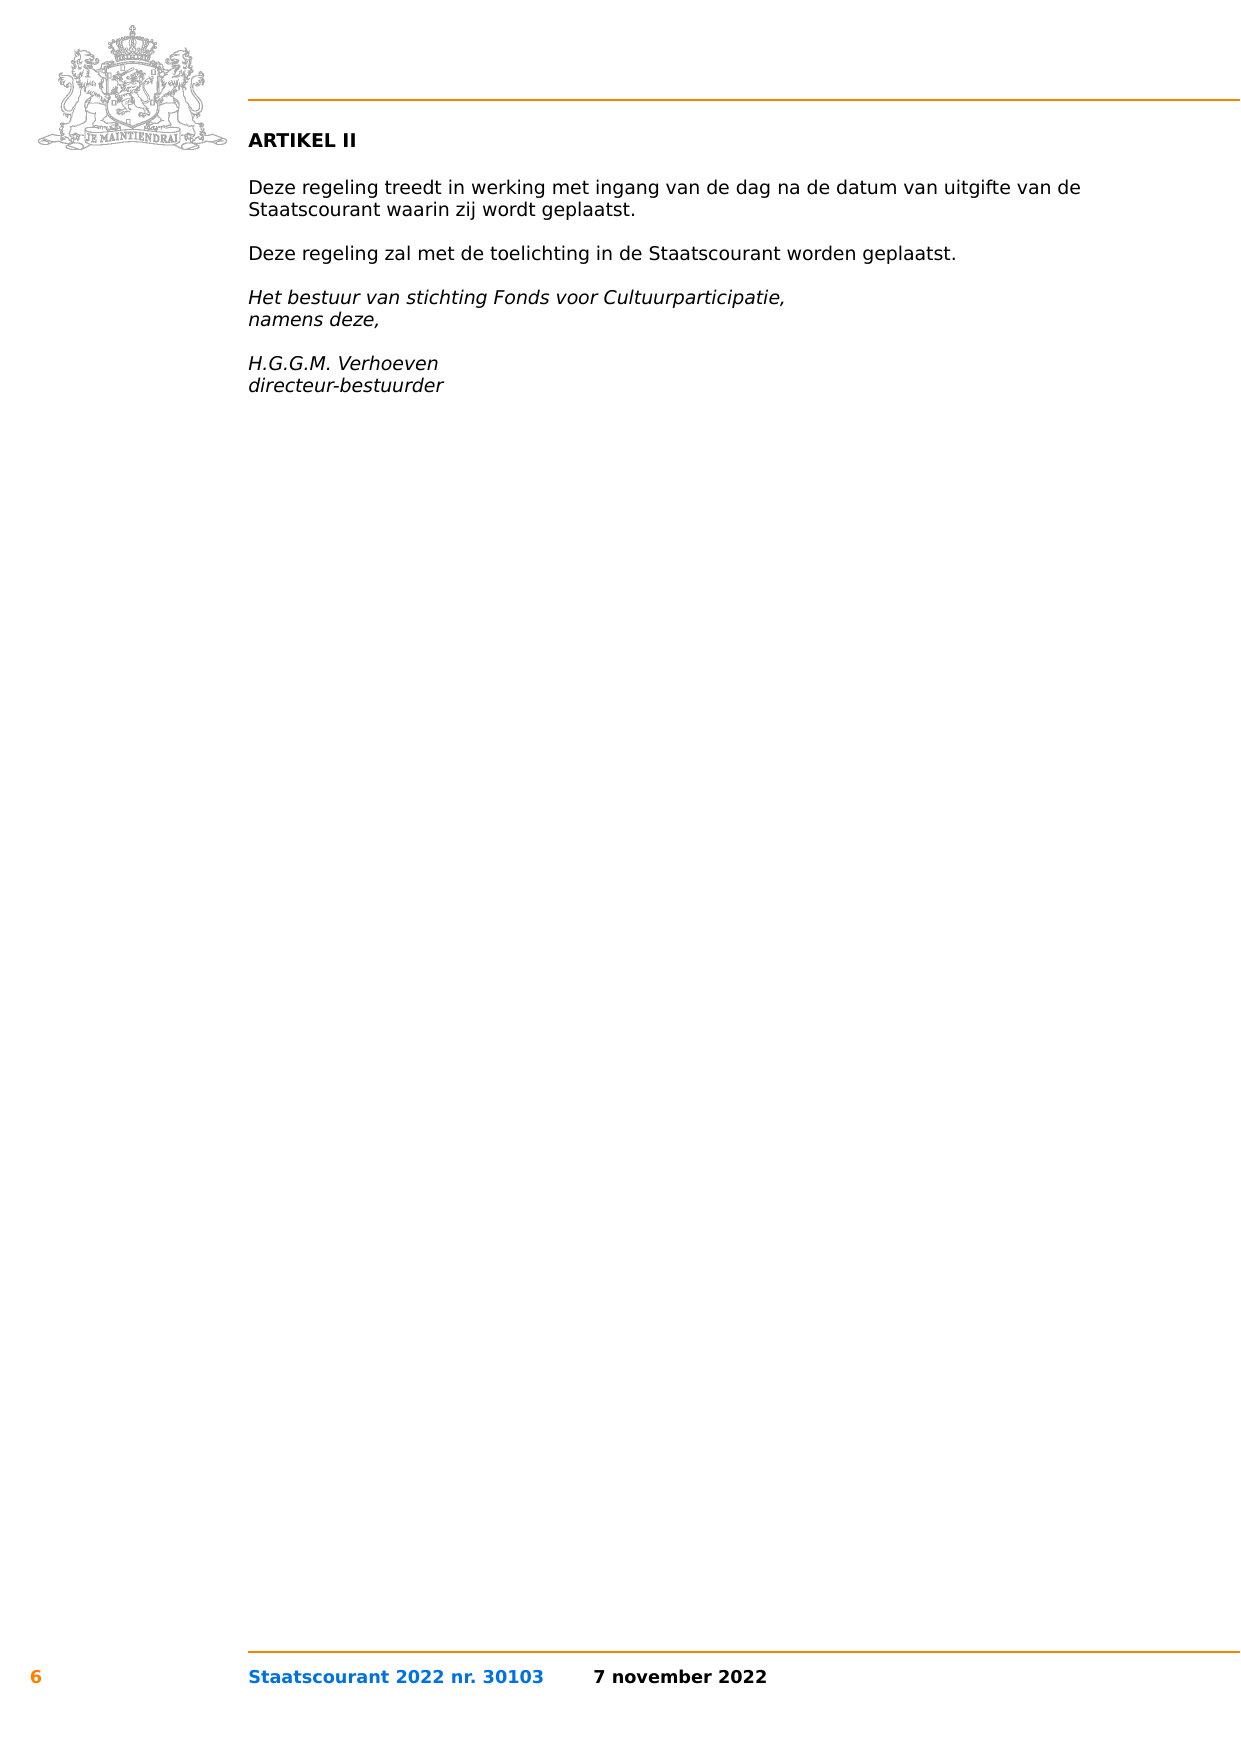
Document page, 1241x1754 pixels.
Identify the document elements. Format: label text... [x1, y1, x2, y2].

text Deze regeling zal met de toelichting in de Staatscourant worden geplaatst. [248, 243, 1163, 265]
text Het bestuur van stichting Fonds voor Cultuurparticipatie, namens deze, H.G.G.M. Verhoeven directeur-bestuurder [248, 287, 1163, 396]
text Deze regeling treedt in werking met ingang van de dag na de datum van uitgifte van de Staatscourant waarin zij wordt geplaatst. [248, 177, 1163, 221]
picture [38, 25, 227, 150]
subtitle ARTIKEL II [248, 130, 1163, 152]
